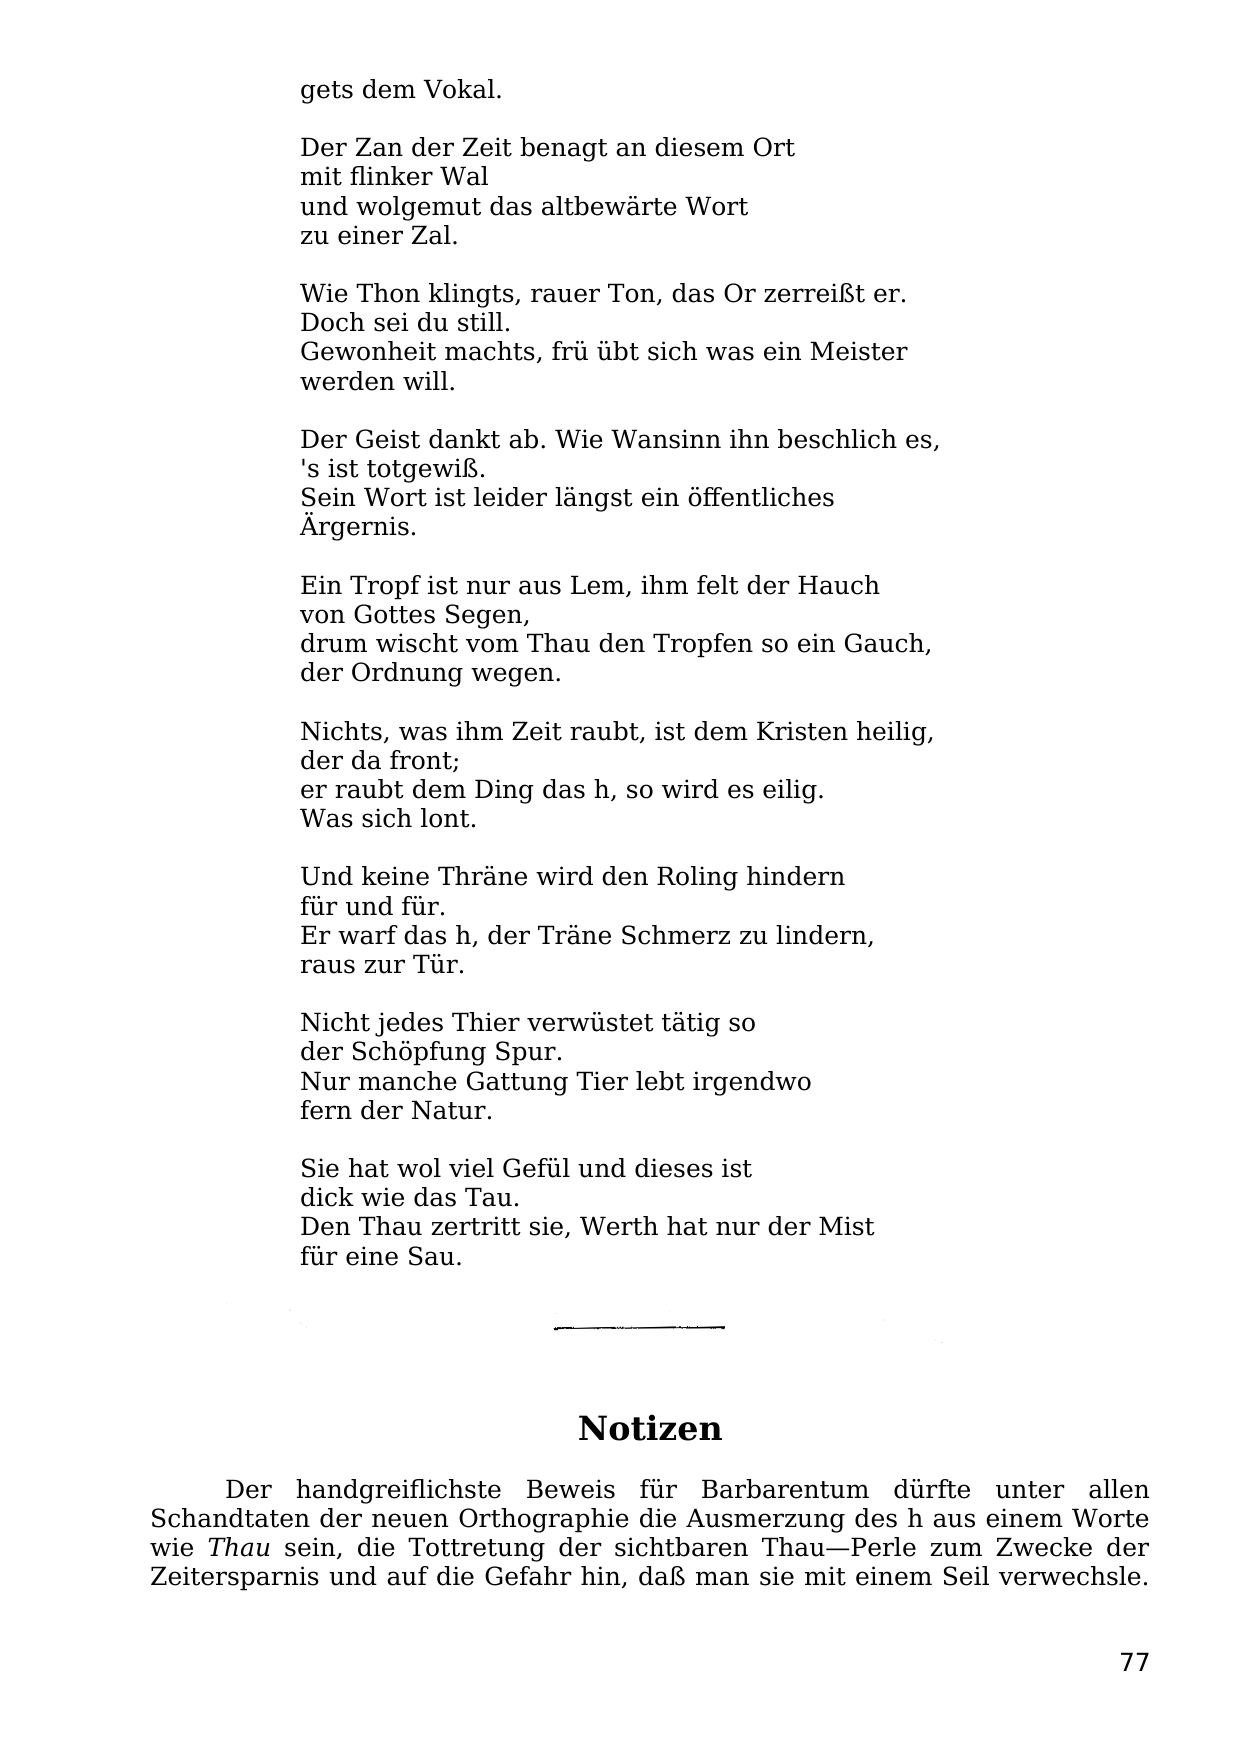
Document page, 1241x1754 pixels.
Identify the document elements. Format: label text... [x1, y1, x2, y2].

text Gewonheit machts, frü übt sich was ein Meister [300, 337, 1151, 367]
text Der Geist dankt ab. Wie Wansinn ihn beschlich es, [300, 425, 1151, 454]
text 's ist totgewiß. [300, 454, 1151, 483]
text von Gottes Segen, [300, 600, 1151, 629]
text Der Zan der Zeit benagt an diesem Ort [300, 133, 1151, 162]
text Notizen [150, 1387, 1151, 1448]
text Der handgreiflichste Beweis für Barbarentum dürfte unter allen Schandtaten der neuen Orthographie die Ausmerzung des h aus einem Worte wie Thau sein, die Tottretung der sichtbaren Thau—Perle zum Zwecke der Zeitersparnis und auf die Gefahr hin, daß man sie mit einem Seil verwechsle. [150, 1448, 1151, 1592]
text Sie hat wol viel Gefül und dieses ist [300, 1154, 1151, 1183]
text gets dem Vokal. [300, 75, 1151, 104]
text für und für. [300, 892, 1151, 921]
text Nur manche Gattung Tier lebt irgendwo [300, 1067, 1151, 1096]
text Er warf das h, der Träne Schmerz zu lindern, [300, 921, 1151, 950]
picture [222, 1300, 1079, 1353]
text dick wie das Tau. [300, 1183, 1151, 1212]
text zu einer Zal. [300, 221, 1151, 250]
text für eine Sau. [300, 1242, 1151, 1271]
text Was sich lont. [300, 804, 1151, 833]
text und wolgemut das altbewärte Wort [300, 192, 1151, 221]
text der da front; [300, 746, 1151, 775]
text Nicht jedes Thier verwüstet tätig so [300, 1008, 1151, 1037]
text mit flinker Wal [300, 162, 1151, 192]
text der Ordnung wegen. [300, 658, 1151, 687]
text Ärgernis. [300, 512, 1151, 542]
text fern der Natur. [300, 1096, 1151, 1125]
text Den Thau zertritt sie, Werth hat nur der Mist [300, 1212, 1151, 1242]
text Und keine Thräne wird den Roling hindern [300, 862, 1151, 892]
text Wie Thon klingts, rauer Ton, das Or zerreißt er. [300, 279, 1151, 308]
text er raubt dem Ding das h, so wird es eilig. [300, 775, 1151, 804]
text der Schöpfung Spur. [300, 1037, 1151, 1067]
text raus zur Tür. [300, 950, 1151, 979]
text Doch sei du still. [300, 308, 1151, 337]
text werden will. [300, 367, 1151, 396]
text Nichts, was ihm Zeit raubt, ist dem Kristen heilig, [300, 717, 1151, 746]
text Sein Wort ist leider längst ein öffentliches [300, 483, 1151, 512]
text drum wischt vom Thau den Tropfen so ein Gauch, [300, 629, 1151, 658]
text Ein Tropf ist nur aus Lem, ihm felt der Hauch [300, 571, 1151, 600]
